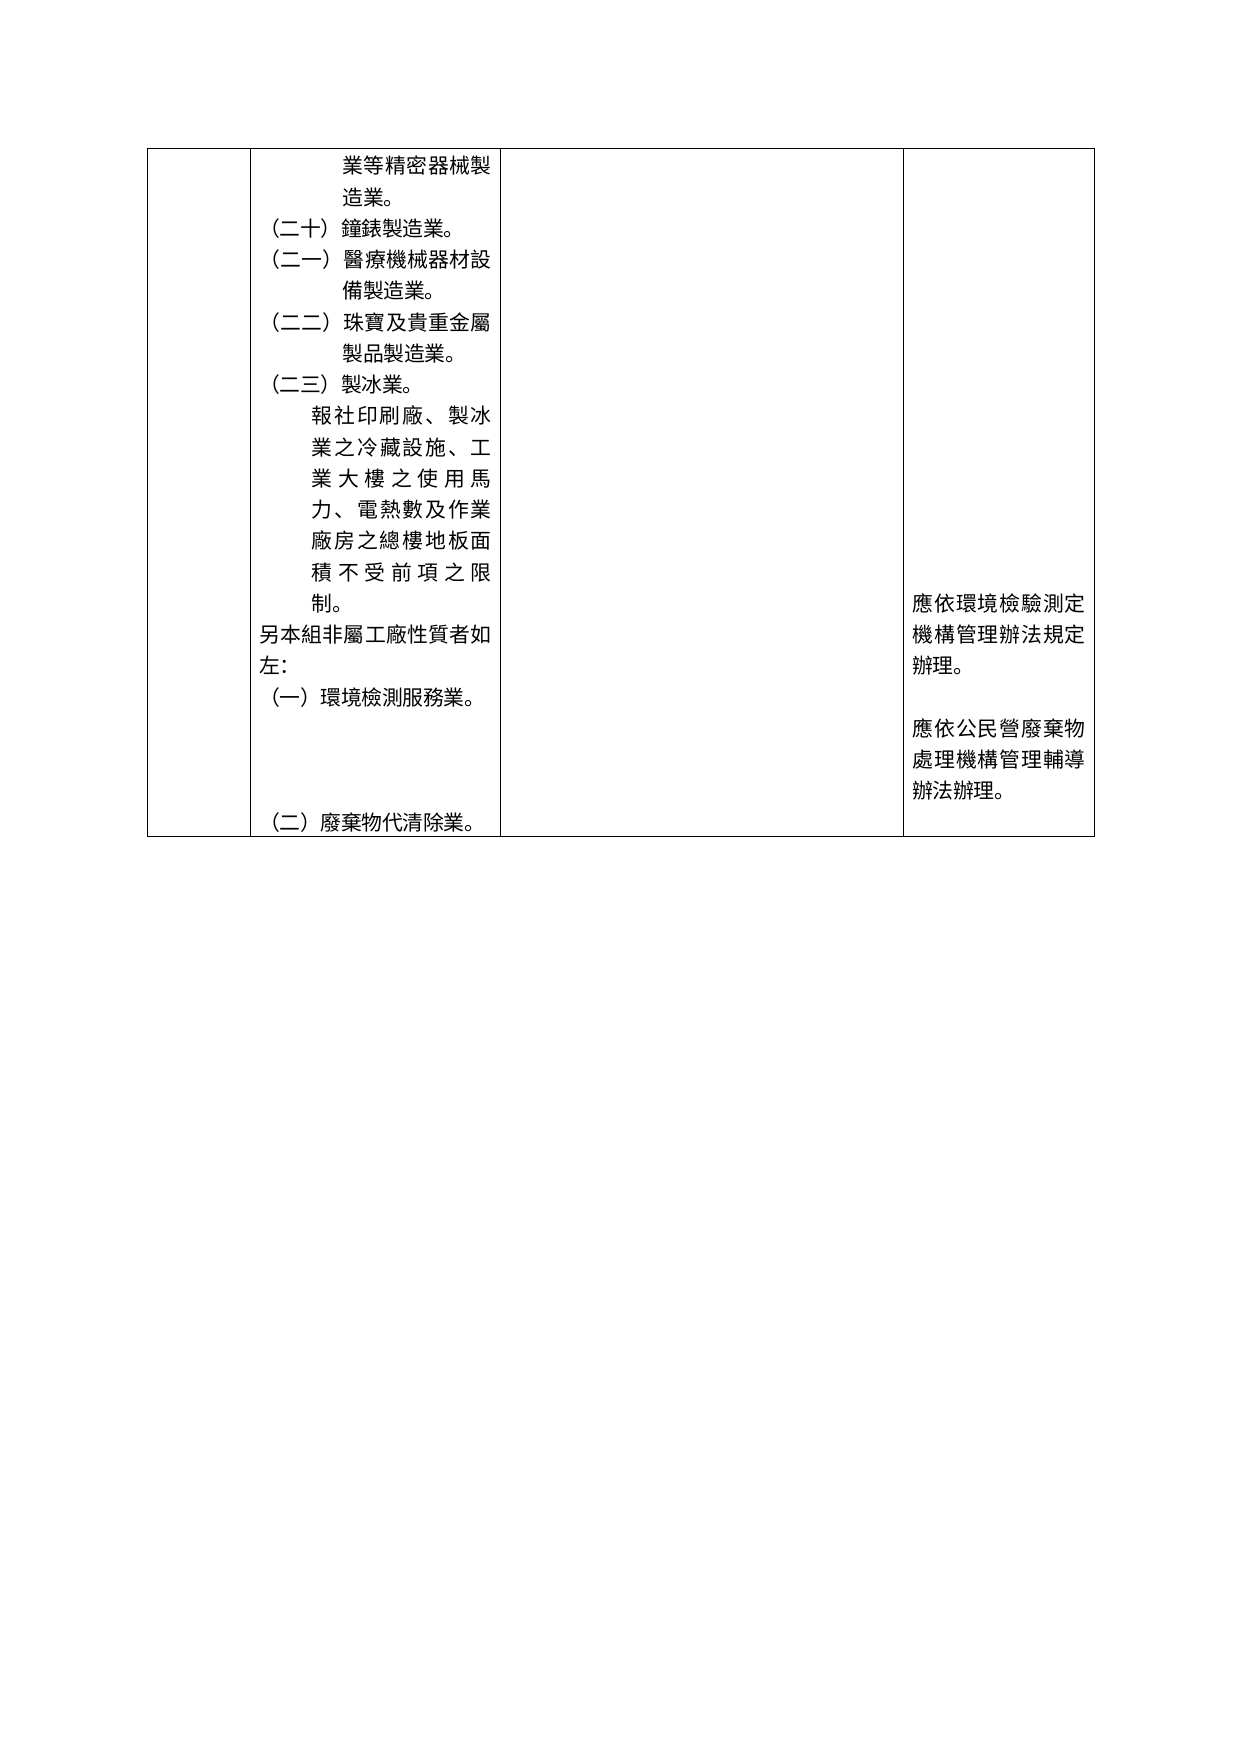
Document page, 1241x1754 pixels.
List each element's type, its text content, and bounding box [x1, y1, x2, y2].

table_cell 業等精密器械製造業。 （二十）鐘錶製造業。 （二一）醫療機械器材設備製造業。 （二二）珠寶及貴重金屬製品製造業。 （二三）製冰業。 報社印刷廠、製冰業之冷藏設施、工業大樓之使用馬力、電熱數及作業廠房之總樓地板面積不受前項之限制。 另本組非屬工廠性質者如左： （一）環境檢測服務業。 （二）廢棄物代清除業。 [251, 149, 500, 836]
table_cell [501, 149, 903, 836]
table_cell [148, 149, 250, 836]
table_cell 應依環境檢驗測定機構管理辦法規定辦理。 應依公民營廢棄物處理機構管理輔導辦法辦理。 [904, 149, 1094, 836]
